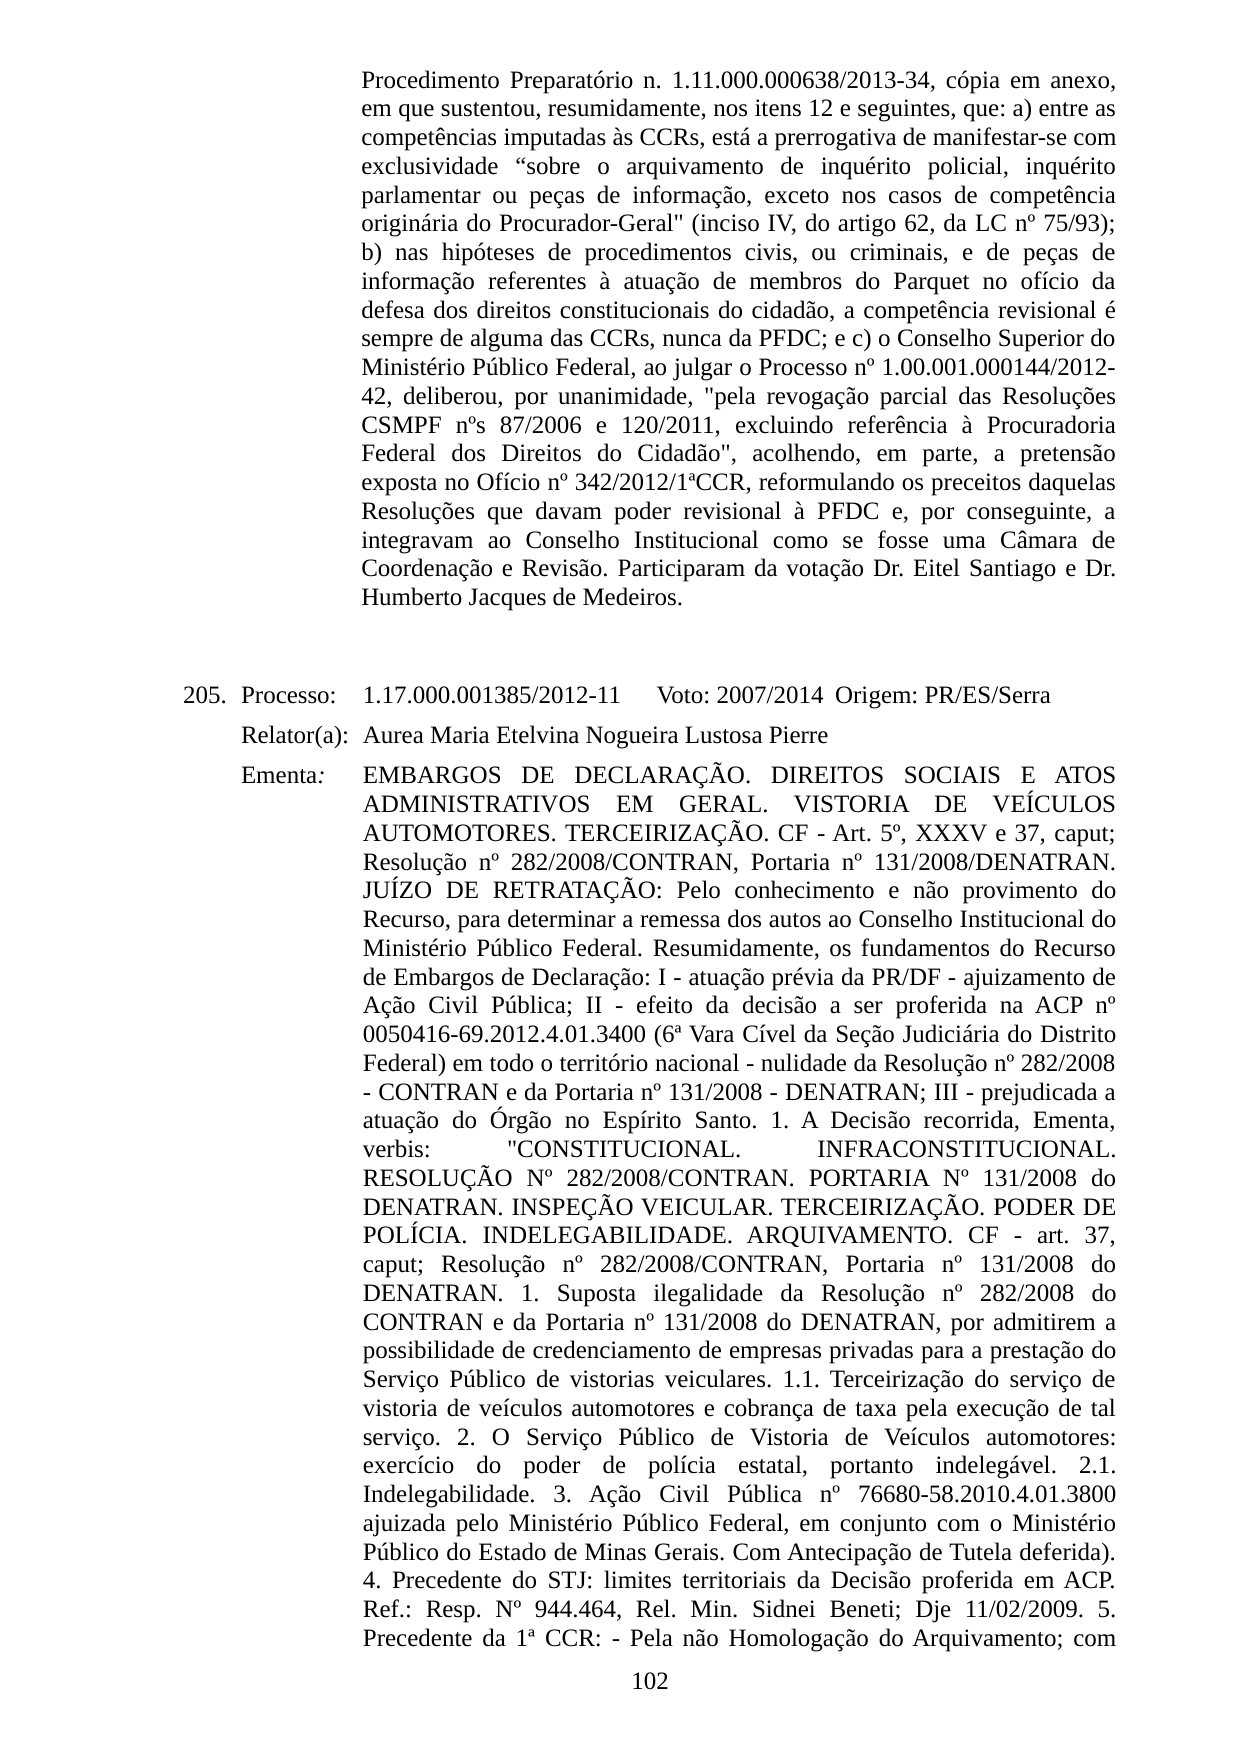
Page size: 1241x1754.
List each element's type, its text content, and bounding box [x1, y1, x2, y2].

table_cell [177, 715, 235, 755]
table_cell [234, 59, 355, 617]
table_header Voto: 2007/2014 [651, 674, 829, 714]
table_header 205. [177, 674, 235, 714]
table_header 1.17.000.001385/2012-11 [357, 674, 651, 714]
table_header Origem: PR/ES/Serra [829, 674, 1122, 714]
table_cell EMBARGOS DE DECLARAÇÃO. DIREITOS SOCIAIS E ATOS ADMINISTRATIVOS EM GERAL. VISTORIA DE VEÍCULOS AUTOMOTORES. TERCEIRIZAÇÃO. CF - Art. 5º, XXXV e 37, caput; Resolução nº 282/2008/CONTRAN, Portaria nº 131/2008/DENATRAN. JUÍZO DE RETRATAÇÃO: Pelo conhecimento e não provimento do Recurso, para determinar a remessa dos autos ao Conselho Institucional do Ministério Público Federal. Resumidamente, os fundamentos do Recurso de Embargos de Declaração: I - atuação prévia da PR/DF - ajuizamento de Ação Civil Pública; II - efeito da decisão a ser proferida na ACP nº 0050416-69.2012.4.01.3400 (6ª Vara Cível da Seção Judiciária do Distrito Federal) em todo o território nacional - nulidade da Resolução nº 282/2008 - CONTRAN e da Portaria nº 131/2008 - DENATRAN; III - prejudicada a atuação do Órgão no Espírito Santo. 1. A Decisão recorrida, Ementa, verbis: "CONSTITUCIONAL. INFRACONSTITUCIONAL. RESOLUÇÃO Nº 282/2008/CONTRAN. PORTARIA Nº 131/2008 do DENATRAN. INSPEÇÃO VEICULAR. TERCEIRIZAÇÃO. PODER DE POLÍCIA. INDELEGABILIDADE. ARQUIVAMENTO. CF - art. 37, caput; Resolução nº 282/2008/CONTRAN, Portaria nº 131/2008 do DENATRAN. 1. Suposta ilegalidade da Resolução nº 282/2008 do CONTRAN e da Portaria nº 131/2008 do DENATRAN, por admitirem a possibilidade de credenciamento de empresas privadas para a prestação do Serviço Público de vistorias veiculares. 1.1. Terceirização do serviço de vistoria de veículos automotores e cobrança de taxa pela execução de tal serviço. 2. O Serviço Público de Vistoria de Veículos automotores: exercício do poder de polícia estatal, portanto indelegável. 2.1. Indelegabilidade. 3. Ação Civil Pública nº 76680-58.2010.4.01.3800 ajuizada pelo Ministério Público Federal, em conjunto com o Ministério Público do Estado de Minas Gerais. Com Antecipação de Tutela deferida). 4. Precedente do STJ: limites territoriais da Decisão proferida em ACP. Ref.: Resp. Nº 944.464, Rel. Min. Sidnei Beneti; Dje 11/02/2009. 5. Precedente da 1ª CCR: - Pela não Homologação do Arquivamento; com [357, 755, 1122, 1657]
table_cell Aurea Maria Etelvina Nogueira Lustosa Pierre [357, 715, 1122, 755]
table_cell [177, 59, 233, 617]
table_cell Relator(a): [235, 715, 357, 755]
table_header Processo: [235, 674, 357, 714]
table_cell Ementa: [235, 755, 357, 1657]
table_cell [177, 755, 235, 1657]
table_cell Procedimento Preparatório n. 1.11.000.000638/2013-34, cópia em anexo, em que sustentou, resumidamente, nos itens 12 e seguintes, que: a) entre as competências imputadas às CCRs, está a prerrogativa de manifestar-se com exclusividade “sobre o arquivamento de inquérito policial, inquérito parlamentar ou peças de informação, exceto nos casos de competência originária do Procurador-Geral" (inciso IV, do artigo 62, da LC nº 75/93); b) nas hipóteses de procedimentos civis, ou criminais, e de peças de informação referentes à atuação de membros do Parquet no ofício da defesa dos direitos constitucionais do cidadão, a competência revisional é sempre de alguma das CCRs, nunca da PFDC; e c) o Conselho Superior do Ministério Público Federal, ao julgar o Processo nº 1.00.001.000144/2012-42, deliberou, por unanimidade, "pela revogação parcial das Resoluções CSMPF nºs 87/2006 e 120/2011, excluindo referência à Procuradoria Federal dos Direitos do Cidadão", acolhendo, em parte, a pretensão exposta no Ofício nº 342/2012/1ªCCR, reformulando os preceitos daquelas Resoluções que davam poder revisional à PFDC e, por conseguinte, a integravam ao Conselho Institucional como se fosse uma Câmara de Coordenação e Revisão. Participaram da votação Dr. Eitel Santiago e Dr. Humberto Jacques de Medeiros. [355, 59, 1122, 617]
